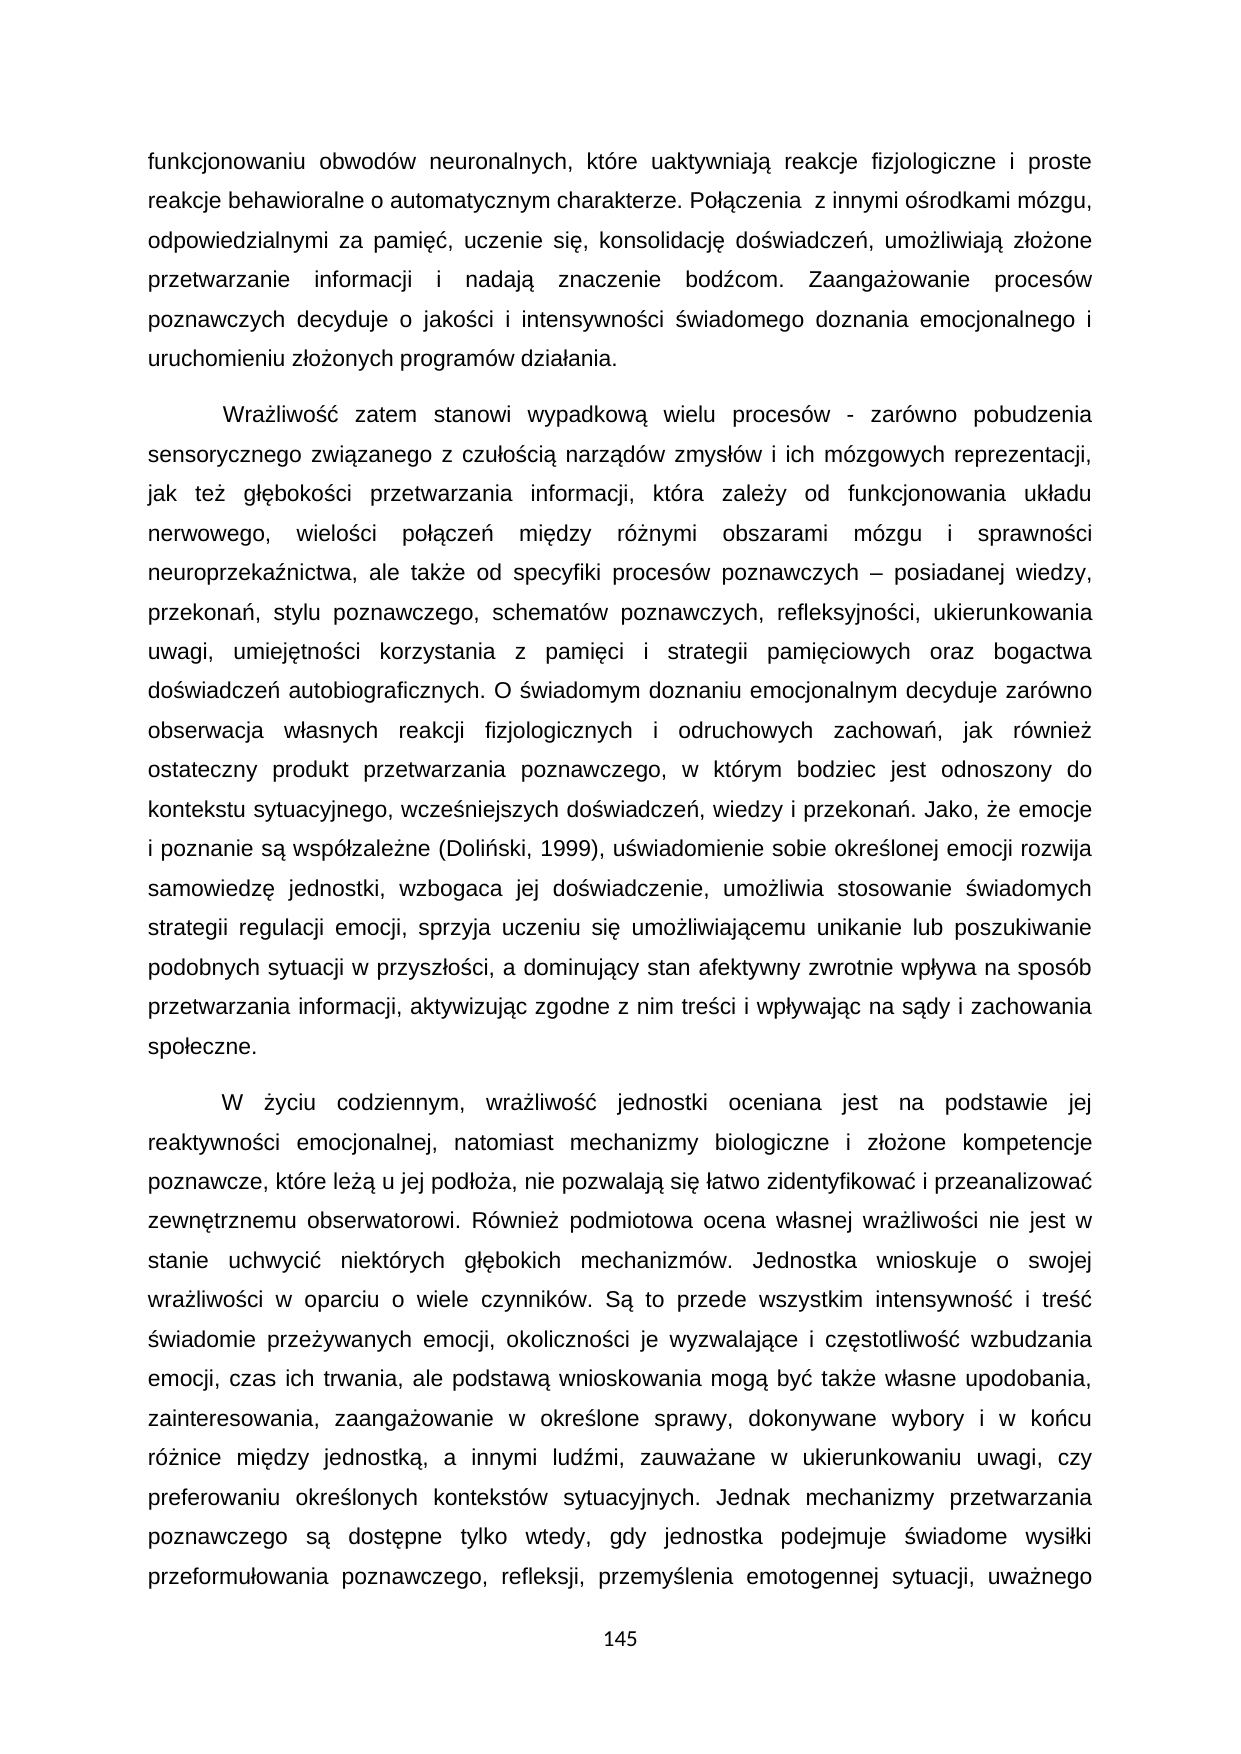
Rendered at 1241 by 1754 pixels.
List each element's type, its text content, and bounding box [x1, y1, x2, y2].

text Wrażliwość zatem stanowi wypadkową wielu procesów - zarówno pobudzenia sensorycznego związanego z czułością narządów zmysłów i ich mózgowych reprezentacji, jak też głębokości przetwarzania informacji, która zależy od funkcjonowania układu nerwowego, wielości połączeń między różnymi obszarami mózgu i sprawności neuroprzekaźnictwa, ale także od specyfiki procesów poznawczych – posiadanej wiedzy, przekonań, stylu poznawczego, schematów poznawczych, refleksyjności, ukierunkowania uwagi, umiejętności korzystania z pamięci i strategii pamięciowych oraz bogactwa doświadczeń autobiograficznych. O świadomym doznaniu emocjonalnym decyduje zarówno obserwacja własnych reakcji fizjologicznych i odruchowych zachowań, jak również ostateczny produkt przetwarzania poznawczego, w którym bodziec jest odnoszony do kontekstu sytuacyjnego, wcześniejszych doświadczeń, wiedzy i przekonań. Jako, że emocje i poznanie są współzależne (Doliński, 1999), uświadomienie sobie określonej emocji rozwija samowiedzę jednostki, wzbogaca jej doświadczenie, umożliwia stosowanie świadomych strategii regulacji emocji, sprzyja uczeniu się umożliwiającemu unikanie lub poszukiwanie podobnych sytuacji w przyszłości, a dominujący stan afektywny zwrotnie wpływa na sposób przetwarzania informacji, aktywizując zgodne z nim treści i wpływając na sądy i zachowania społeczne. [148, 401, 1093, 1059]
text W życiu codziennym, wrażliwość jednostki oceniana jest na podstawie jej reaktywności emocjonalnej, natomiast mechanizmy biologiczne i złożone kompetencje poznawcze, które leżą u jej podłoża, nie pozwalają się łatwo zidentyfikować i przeanalizować zewnętrznemu obserwatorowi. Również podmiotowa ocena własnej wrażliwości nie jest w stanie uchwycić niektórych głębokich mechanizmów. Jednostka wnioskuje o swojej wrażliwości w oparciu o wiele czynników. Są to przede wszystkim intensywność i treść świadomie przeżywanych emocji, okoliczności je wyzwalające i częstotliwość wzbudzania emocji, czas ich trwania, ale podstawą wnioskowania mogą być także własne upodobania, zainteresowania, zaangażowanie w określone sprawy, dokonywane wybory i w końcu różnice między jednostką, a innymi ludźmi, zauważane w ukierunkowaniu uwagi, czy preferowaniu określonych kontekstów sytuacyjnych. Jednak mechanizmy przetwarzania poznawczego są dostępne tylko wtedy, gdy jednostka podejmuje świadome wysiłki przeformułowania poznawczego, refleksji, przemyślenia emotogennej sytuacji, uważnego [148, 1089, 1093, 1589]
text funkcjonowaniu obwodów neuronalnych, które uaktywniają reakcje fizjologiczne i proste reakcje behawioralne o automatycznym charakterze. Połączenia z innymi ośrodkami mózgu, odpowiedzialnymi za pamięć, uczenie się, konsolidację doświadczeń, umożliwiają złożone przetwarzanie informacji i nadają znaczenie bodźcom. Zaangażowanie procesów poznawczych decyduje o jakości i intensywności świadomego doznania emocjonalnego i uruchomieniu złożonych programów działania. [148, 148, 1093, 371]
